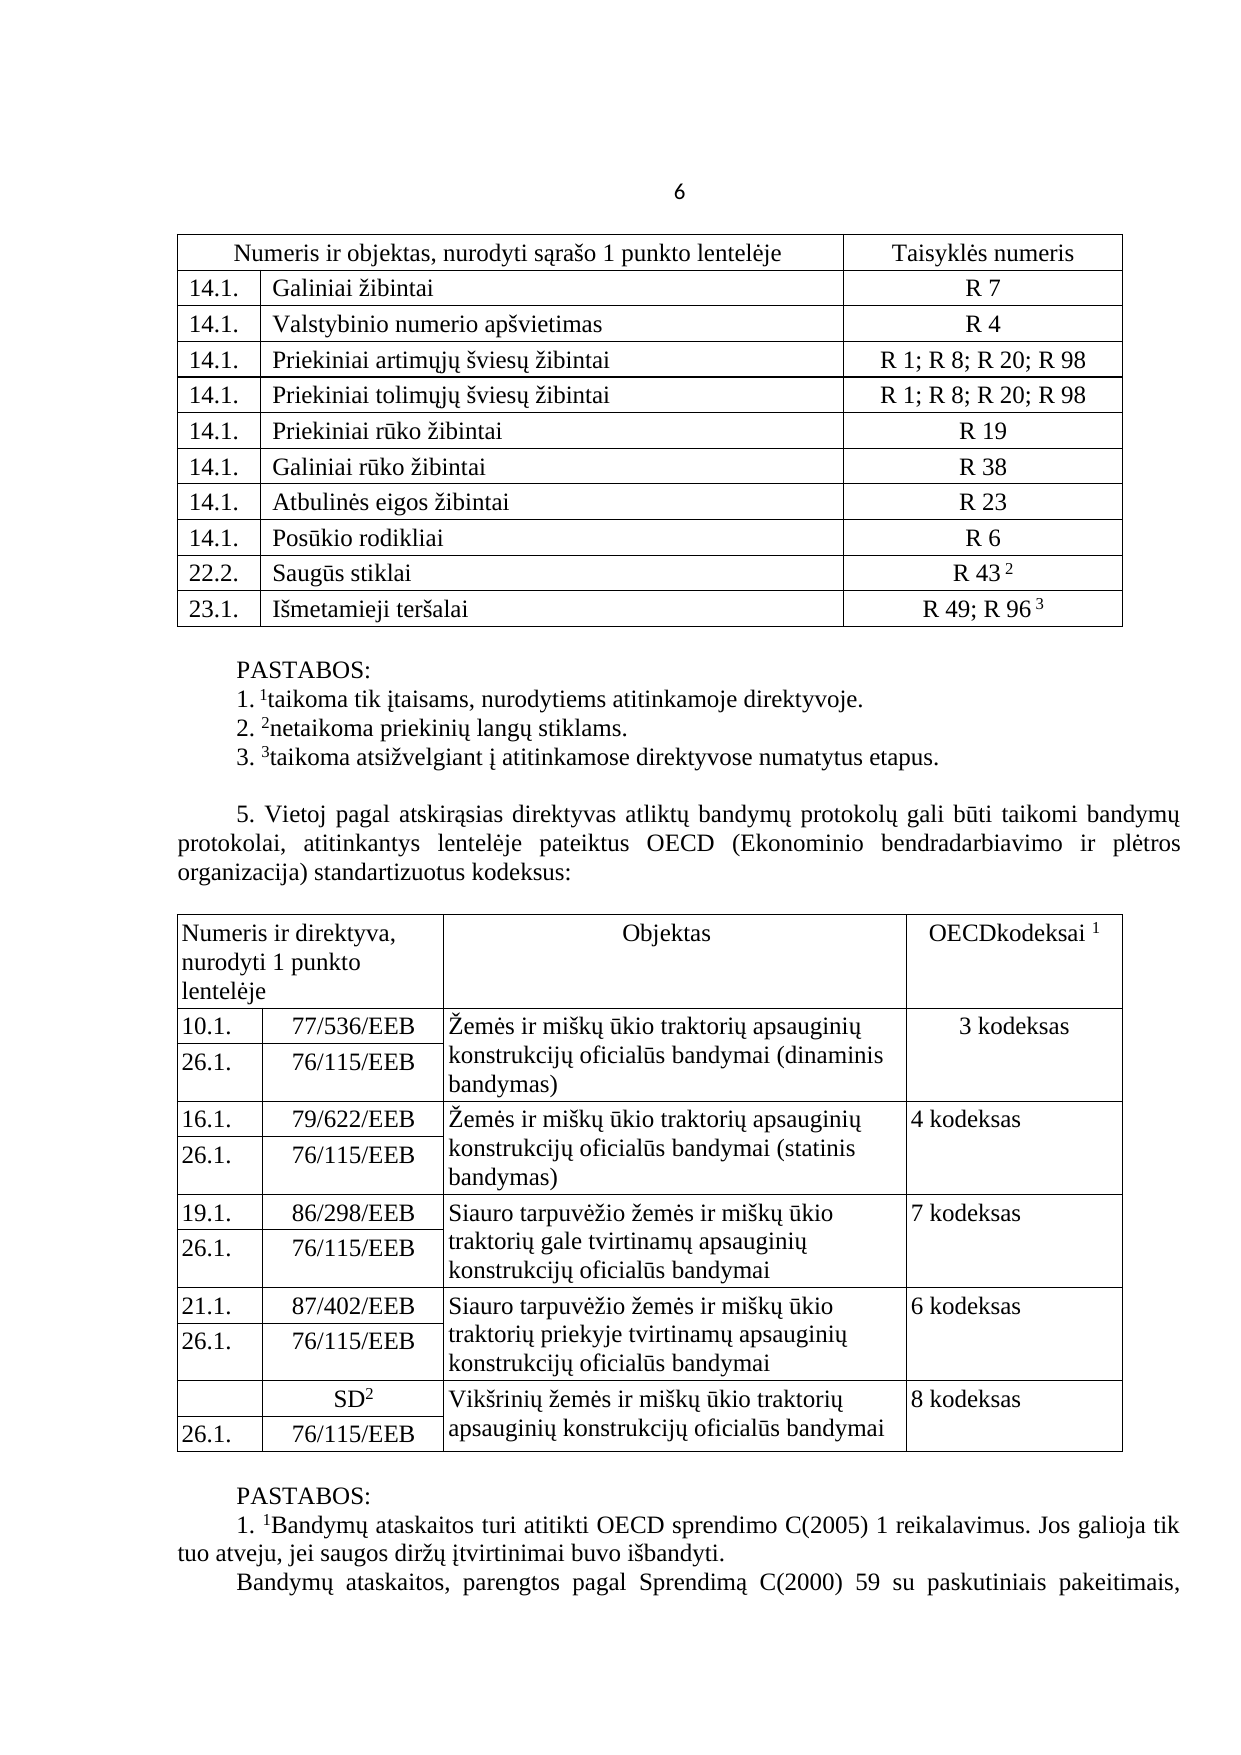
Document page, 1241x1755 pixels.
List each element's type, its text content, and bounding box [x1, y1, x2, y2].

table_cell Atbulinės eigos žibintai [261, 484, 843, 519]
table_cell Galiniai rūko žibintai [261, 449, 843, 483]
table_cell R 1; R 8; R 20; R 98 [844, 342, 1122, 376]
table_cell Priekiniai artimųjų šviesų žibintai [261, 342, 843, 376]
text Bandymų ataskaitos, parengtos pagal Sprendimą C(2000) 59 su paskutiniais pakeitimais, [177, 1567, 1181, 1596]
table_cell 26.1. [178, 1230, 262, 1287]
table_cell R 43 2 [844, 556, 1122, 590]
table_cell R 49; R 96 3 [844, 591, 1122, 626]
table_cell 14.1. [178, 271, 260, 305]
table_cell Siauro tarpuvėžio žemės ir miškų ūkio traktorių gale tvirtinamų apsauginių konstrukcijų oficialūs bandymai [444, 1195, 906, 1287]
text 5. Vietoj pagal atskirąsias direktyvas atliktų bandymų protokolų gali būti taikomi bandymų protokolai, atitinkantys lentelėje pateiktus OECD (Ekonominio bendradarbiavimo ir plėtros organizacija) standartizuotus kodeksus: [177, 799, 1181, 886]
table_cell 4 kodeksas [907, 1102, 1122, 1194]
table_cell 26.1. [178, 1137, 262, 1194]
table_cell 86/298/EEB [263, 1195, 443, 1229]
table_cell 10.1. [178, 1009, 262, 1043]
table_cell Galiniai žibintai [261, 271, 843, 305]
table_cell Priekiniai rūko žibintai [261, 413, 843, 448]
table_header OECDkodeksai 1 [907, 915, 1122, 1007]
table_cell 8 kodeksas [907, 1381, 1122, 1451]
table_header Taisyklės numeris [844, 235, 1122, 269]
table_cell Posūkio rodikliai [261, 520, 843, 554]
table_cell 14.1. [178, 306, 260, 341]
text 1. 1taikoma tik įtaisams, nurodytiems atitinkamoje direktyvoje. [177, 684, 1181, 713]
table_cell 87/402/EEB [263, 1288, 443, 1322]
table_cell 14.1. [178, 520, 260, 554]
text PASTABOS: [177, 1481, 1181, 1510]
table_header Objektas [444, 915, 906, 1007]
table_cell 76/115/EEB [263, 1230, 443, 1287]
table_cell R 4 [844, 306, 1122, 341]
table_cell 14.1. [178, 413, 260, 448]
table_cell 76/115/EEB [263, 1324, 443, 1380]
table_cell R 38 [844, 449, 1122, 483]
text PASTABOS: [177, 656, 1181, 684]
table_cell 14.1. [178, 378, 260, 412]
table_cell Siauro tarpuvėžio žemės ir miškų ūkio traktorių priekyje tvirtinamų apsauginių konstrukcijų oficialūs bandymai [444, 1288, 906, 1380]
table_cell 26.1. [178, 1044, 262, 1101]
table_cell 76/115/EEB [263, 1137, 443, 1194]
table_cell 79/622/EEB [263, 1102, 443, 1136]
table_cell 14.1. [178, 484, 260, 519]
text 3. 3taikoma atsižvelgiant į atitinkamose direktyvose numatytus etapus. [177, 742, 1181, 771]
table_cell Priekiniai tolimųjų šviesų žibintai [261, 378, 843, 412]
table_header Numeris ir direktyva, nurodyti 1 punkto lentelėje [178, 915, 443, 1007]
table_cell 7 kodeksas [907, 1195, 1122, 1287]
text 2. 2netaikoma priekinių langų stiklams. [177, 713, 1181, 742]
table_cell 26.1. [178, 1417, 262, 1451]
table_cell 3 kodeksas [907, 1009, 1122, 1101]
text 1. 1Bandymų ataskaitos turi atitikti OECD sprendimo C(2005) 1 reikalavimus. Jos galioja tik tuo atveju, jei saugos diržų įtvirtinimai buvo išbandyti. [177, 1510, 1181, 1567]
table_cell 16.1. [178, 1102, 262, 1136]
table_header Numeris ir objektas, nurodyti sąrašo 1 punkto lentelėje [178, 235, 843, 269]
table_cell Vikšrinių žemės ir miškų ūkio traktorių apsauginių konstrukcijų oficialūs bandymai [444, 1381, 906, 1451]
table_cell 23.1. [178, 591, 260, 626]
table_cell Žemės ir miškų ūkio traktorių apsauginių konstrukcijų oficialūs bandymai (statinis bandymas) [444, 1102, 906, 1194]
table_cell 76/115/EEB [263, 1044, 443, 1101]
table_cell 76/115/EEB [263, 1417, 443, 1451]
table_cell R 7 [844, 271, 1122, 305]
table_cell R 1; R 8; R 20; R 98 [844, 378, 1122, 412]
table_cell Valstybinio numerio apšvietimas [261, 306, 843, 341]
table_cell R 23 [844, 484, 1122, 519]
table_cell 14.1. [178, 449, 260, 483]
table_cell 77/536/EEB [263, 1009, 443, 1043]
table_cell Saugūs stiklai [261, 556, 843, 590]
table_cell 22.2. [178, 556, 260, 590]
table_cell 6 kodeksas [907, 1288, 1122, 1380]
table_cell [178, 1381, 262, 1416]
table_cell 19.1. [178, 1195, 262, 1229]
table_cell SD2 [263, 1381, 443, 1416]
table_cell Išmetamieji teršalai [261, 591, 843, 626]
table_cell 21.1. [178, 1288, 262, 1322]
table_cell Žemės ir miškų ūkio traktorių apsauginių konstrukcijų oficialūs bandymai (dinaminis bandymas) [444, 1009, 906, 1101]
table_cell R 19 [844, 413, 1122, 448]
table_cell R 6 [844, 520, 1122, 554]
table_cell 14.1. [178, 342, 260, 376]
table_cell 26.1. [178, 1324, 262, 1380]
